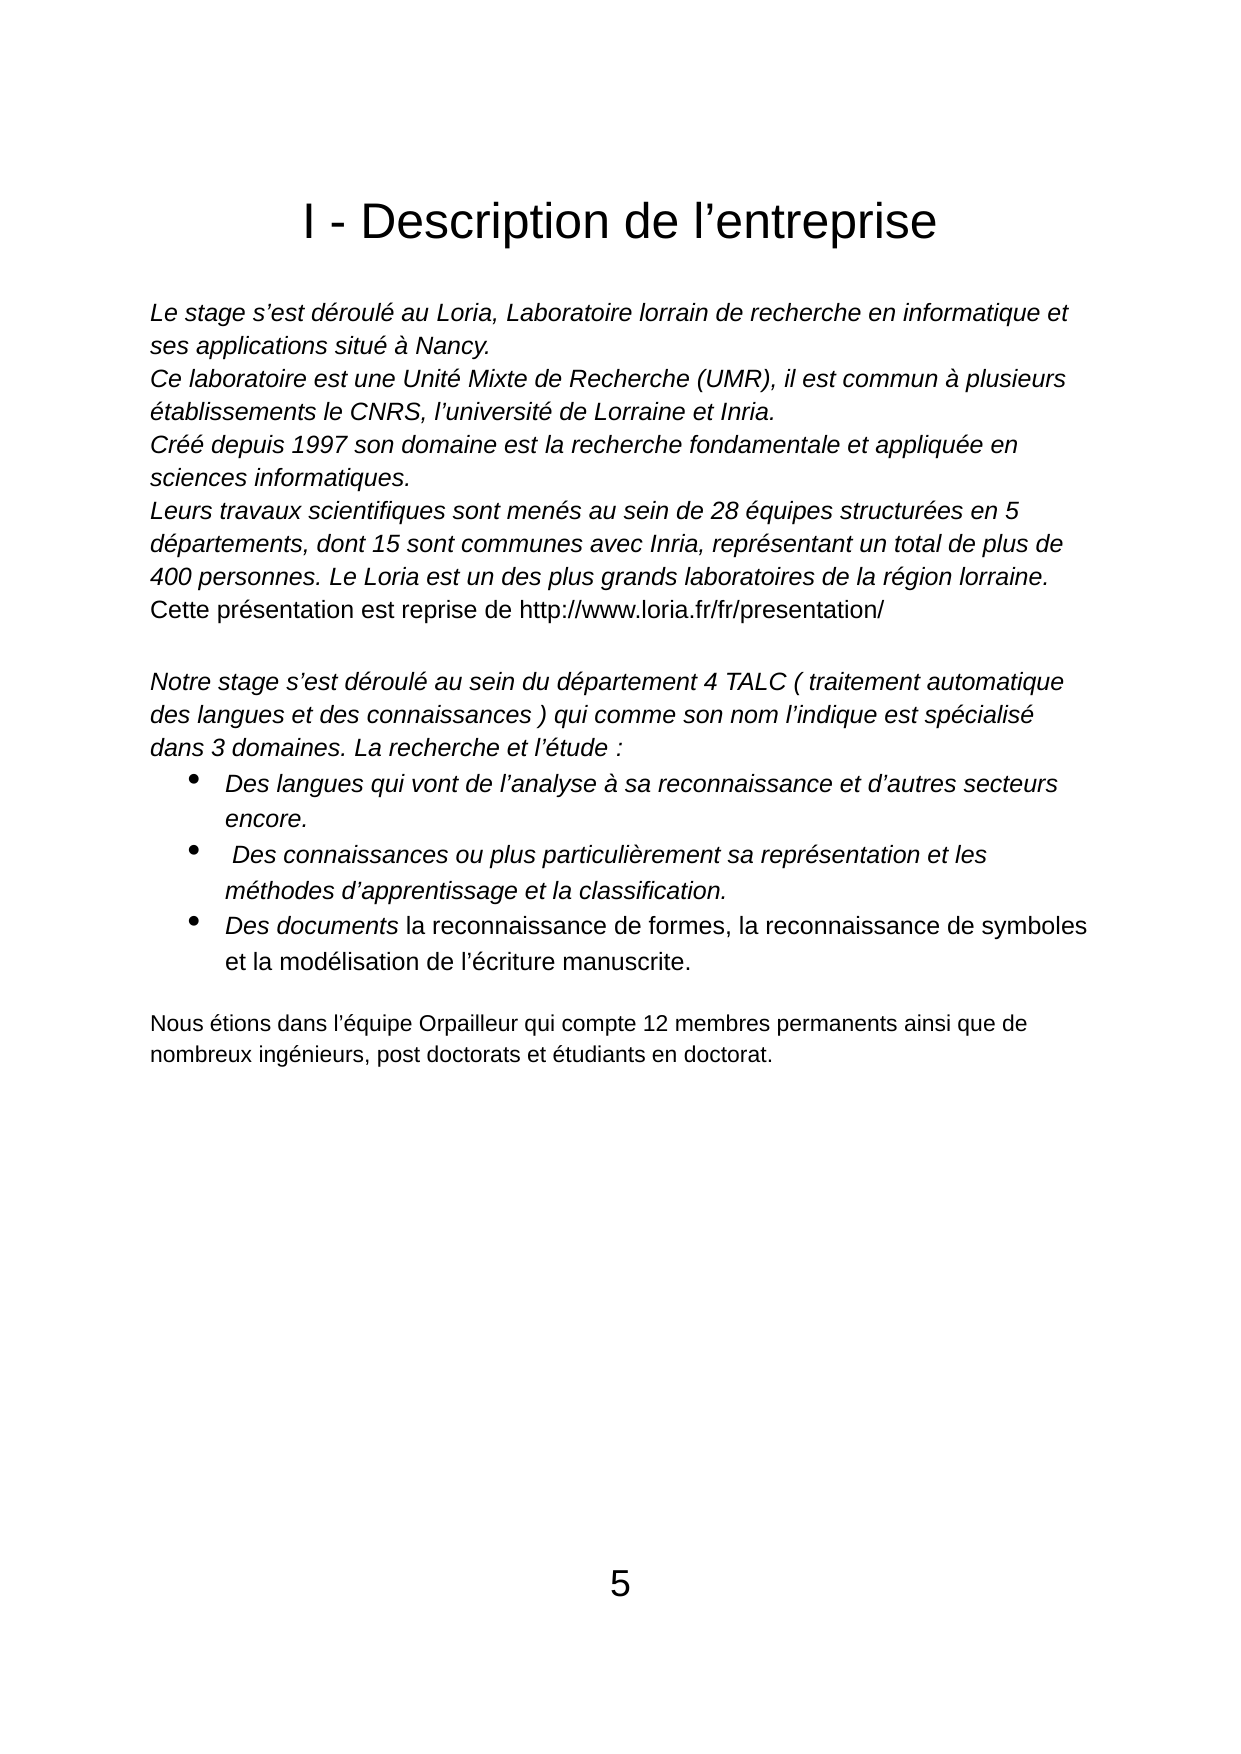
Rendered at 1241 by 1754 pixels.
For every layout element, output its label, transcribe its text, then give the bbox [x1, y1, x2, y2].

text Ce laboratoire est une Unité Mixte de Recherche (UMR), il est commun à plusieurs établissements le CNRS, l’université de Lorraine et Inria. [150, 364, 1090, 425]
text Nous étions dans l’équipe Orpailleur qui compte 12 membres permanents ainsi que de nombreux ingénieurs, post doctorats et étudiants en doctorat. [150, 1010, 1090, 1067]
text Créé depuis 1997 son domaine est la recherche fondamentale et appliquée en sciences informatiques. [150, 430, 1090, 491]
text Notre stage s’est déroulé au sein du département 4 TALC ( traitement automatique des langues et des connaissances ) qui comme son nom l’indique est spécialisé dans 3 domaines. La recherche et l’étude : [150, 667, 1090, 762]
text Cette présentation est reprise de http://www.loria.fr/fr/presentation/ [150, 595, 1090, 623]
text Le stage s’est déroulé au Loria, Laboratoire lorrain de recherche en informatique et ses applications situé à Nancy. [150, 298, 1090, 359]
subtitle I - Description de l’entreprise [150, 192, 1090, 249]
text Leurs travaux scientifiques sont menés au sein de 28 équipes structurées en 5 départements, dont 15 sont communes avec Inria, représentant un total de plus de 400 personnes. Le Loria est un des plus grands laboratoires de la région lorraine. [150, 496, 1090, 591]
list Des connaissances ou plus particulièrement sa représentation et les méthodes d’apprentissage et la classification. [187, 837, 1090, 904]
list Des documents la reconnaissance de formes, la reconnaissance de symboles et la modélisation de l’écriture manuscrite. [187, 909, 1090, 976]
list Des langues qui vont de l’analyse à sa reconnaissance et d’autres secteurs encore. [187, 766, 1090, 833]
